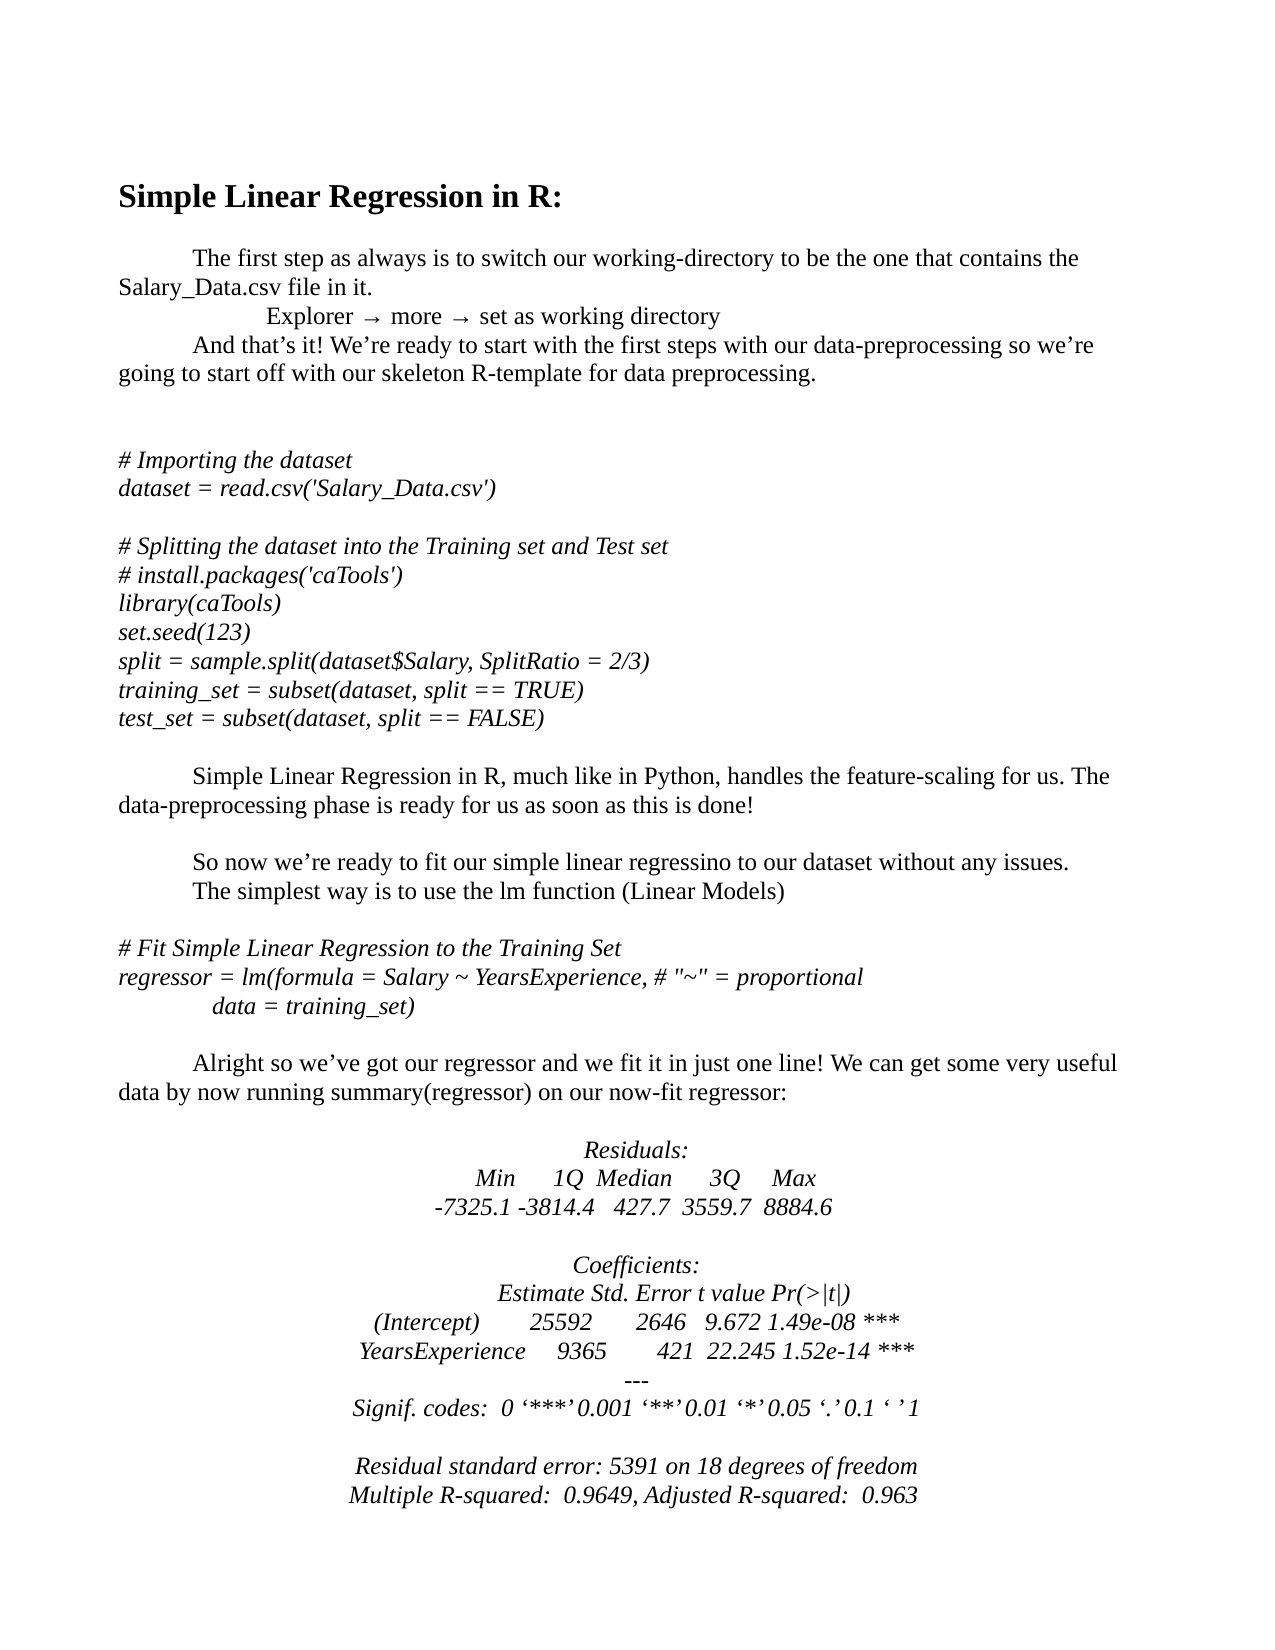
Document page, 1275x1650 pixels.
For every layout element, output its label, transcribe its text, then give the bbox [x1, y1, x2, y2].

text Simple Linear Regression in R, much like in Python, handles the feature-scaling for us. The data-preprocessing phase is ready for us as soon as this is done! [118, 761, 1157, 818]
text The first step as always is to switch our working-directory to be the one that contains the Salary_Data.csv file in it. [118, 243, 1157, 301]
text Coefficients: [118, 1250, 1157, 1278]
text # install.packages('caTools') [118, 560, 1157, 588]
text Residual standard error: 5391 on 18 degrees of freedom [118, 1451, 1157, 1480]
text Simple Linear Regression in R: [118, 176, 1157, 215]
text split = sample.split(dataset$Salary, SplitRatio = 2/3) [118, 646, 1157, 675]
text Min 1Q Median 3Q Max [118, 1163, 1157, 1192]
text (Intercept) 25592 2646 9.672 1.49e-08 *** [118, 1307, 1157, 1336]
text And that’s it! We’re ready to start with the first steps with our data-preprocessing so we’re going to start off with our skeleton R-template for data preprocessing. [118, 330, 1157, 387]
text YearsExperience 9365 421 22.245 1.52e-14 *** [118, 1336, 1157, 1365]
text Multiple R-squared: 0.9649, Adjusted R-squared: 0.963 [118, 1480, 1157, 1508]
text set.seed(123) [118, 617, 1157, 646]
text So now we’re ready to fit our simple linear regressino to our dataset without any issues. [118, 847, 1157, 876]
text training_set = subset(dataset, split == TRUE) [118, 675, 1157, 703]
text # Importing the dataset [118, 445, 1157, 473]
text regressor = lm(formula = Salary ~ YearsExperience, # "~" = proportional [118, 962, 1157, 991]
text data = training_set) [118, 991, 1157, 1020]
text Signif. codes: 0 ‘***’ 0.001 ‘**’ 0.01 ‘*’ 0.05 ‘.’ 0.1 ‘ ’ 1 [118, 1393, 1157, 1422]
text The simplest way is to use the lm function (Linear Models) [118, 876, 1157, 905]
text dataset = read.csv('Salary_Data.csv') [118, 473, 1157, 502]
text # Fit Simple Linear Regression to the Training Set [118, 933, 1157, 962]
text Explorer → more → set as working directory [118, 301, 1157, 330]
text -7325.1 -3814.4 427.7 3559.7 8884.6 [118, 1192, 1157, 1221]
text Residuals: [118, 1135, 1157, 1163]
text library(caTools) [118, 588, 1157, 617]
text # Splitting the dataset into the Training set and Test set [118, 531, 1157, 560]
text --- [118, 1365, 1157, 1393]
text Estimate Std. Error t value Pr(>|t|) [118, 1278, 1157, 1307]
text test_set = subset(dataset, split == FALSE) [118, 703, 1157, 732]
text Alright so we’ve got our regressor and we fit it in just one line! We can get some very useful data by now running summary(regressor) on our now-fit regressor: [118, 1048, 1157, 1106]
